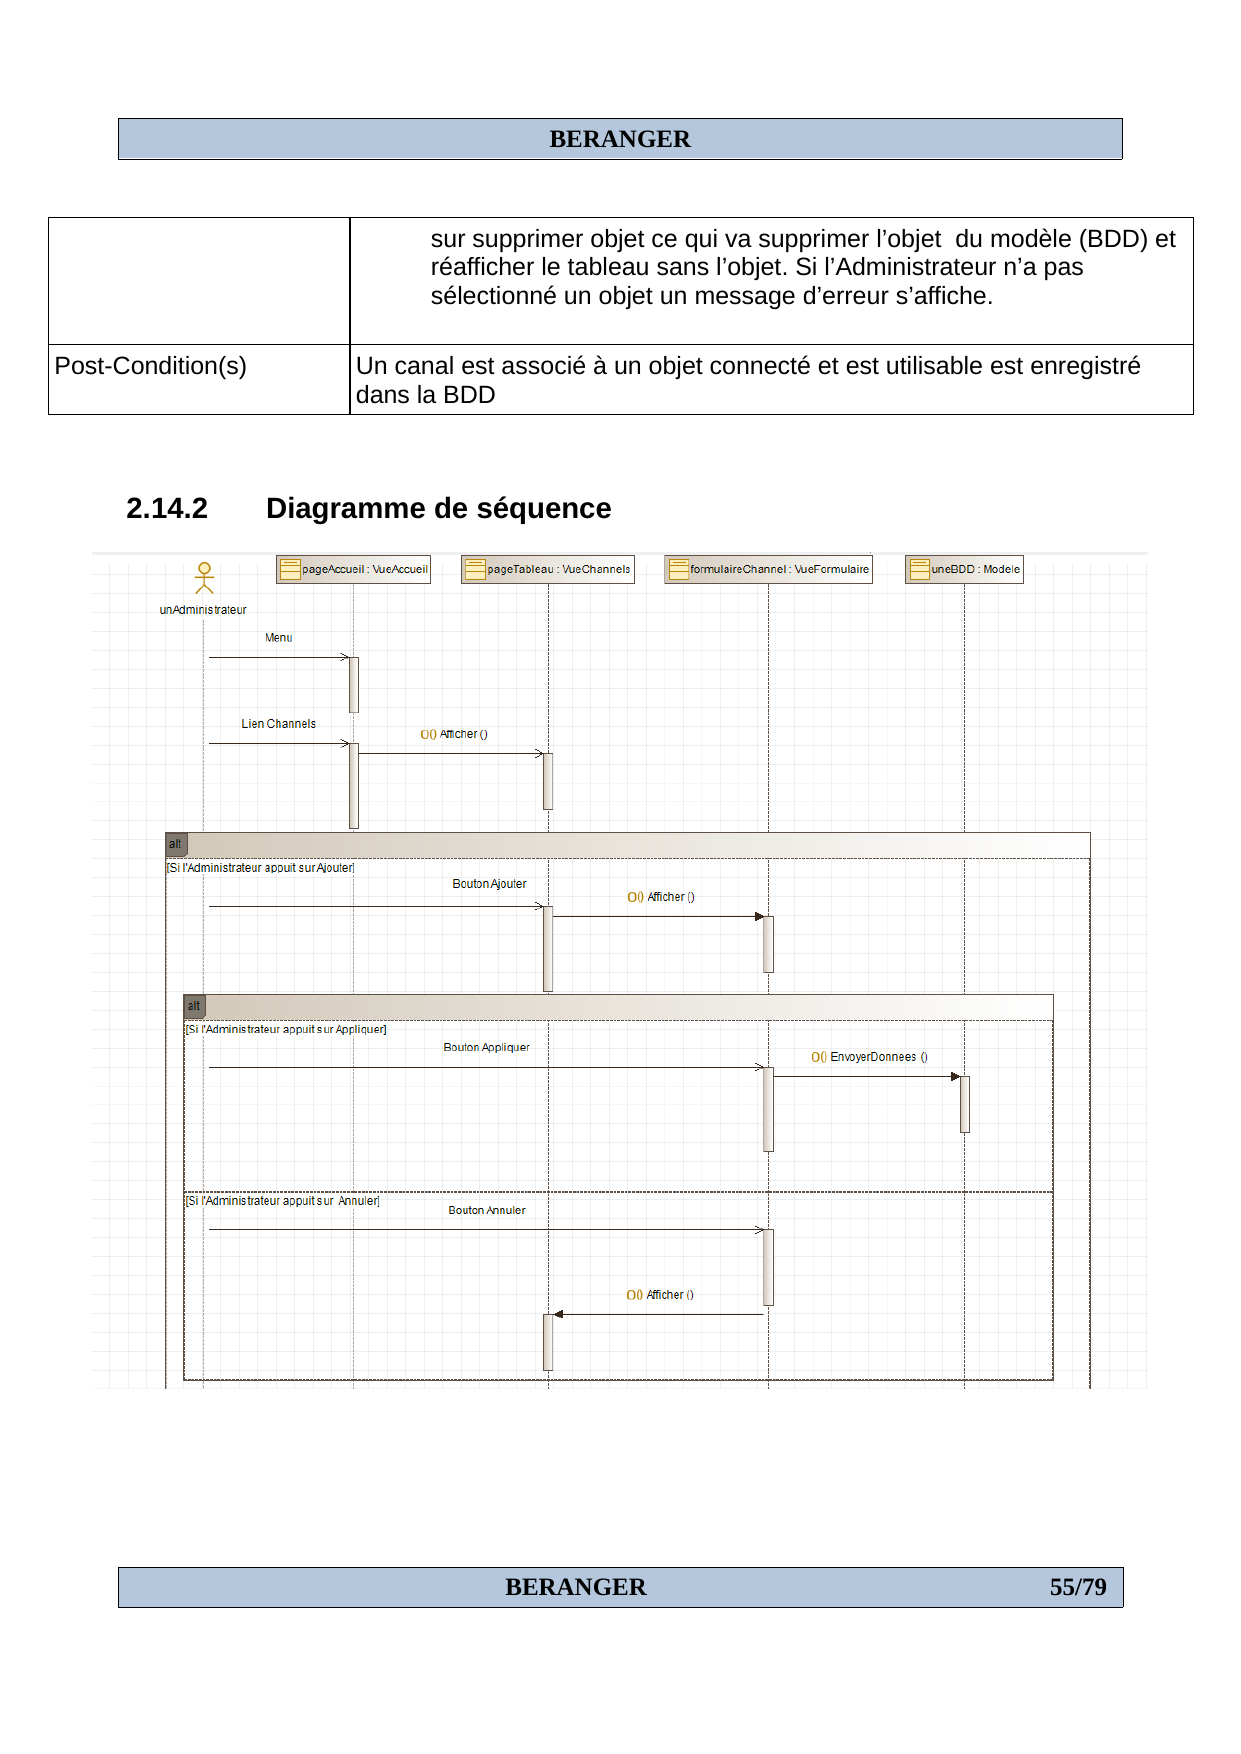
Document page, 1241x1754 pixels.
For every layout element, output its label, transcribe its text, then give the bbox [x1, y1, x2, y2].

table_cell Un canal est associé à un objet connecté et est utilisable est enregistré dans la BDD [351, 345, 1193, 414]
table_cell sur supprimer objet ce qui va supprimer l’objet du modèle (BDD) et réafficher le tableau sans l’objet. Si l’Administrateur n’a pas sélectionné un objet un message d’erreur s’affiche. [351, 218, 1193, 344]
table_cell Post-Condition(s) [49, 345, 349, 414]
table_cell [49, 218, 349, 344]
picture [92, 552, 1149, 1389]
subtitle Diagramme de séquence [118, 491, 1122, 524]
